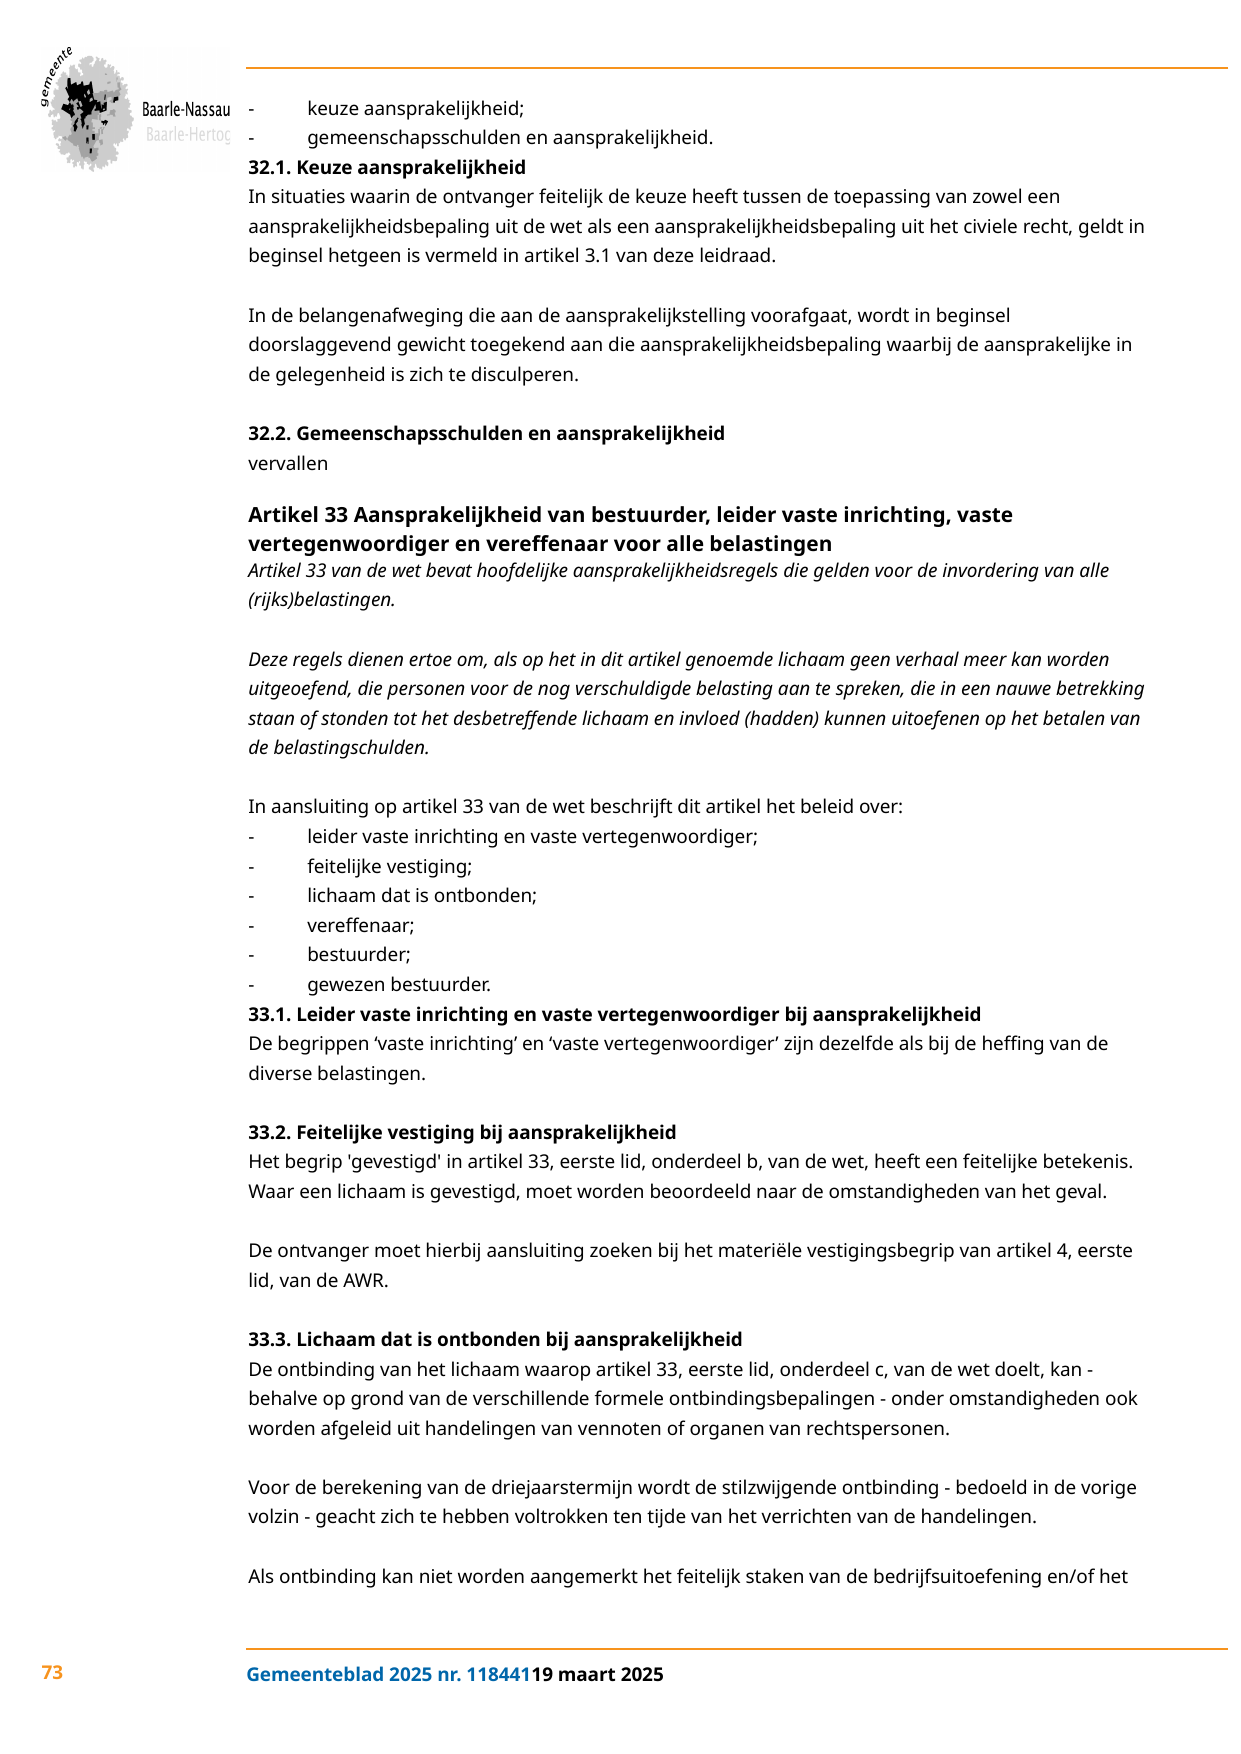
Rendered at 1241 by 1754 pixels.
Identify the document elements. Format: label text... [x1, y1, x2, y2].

text vervallen [248, 450, 1152, 476]
text Artikel 33 Aansprakelijkheid van bestuurder, leider vaste inrichting, vaste vertegenwoordiger en vereffenaar voor alle belastingen [248, 500, 1152, 557]
text 33.1. Leider vaste inrichting en vaste vertegenwoordiger bij aansprakelijkheid [248, 1001, 1152, 1027]
list gewezen bestuurder. [248, 971, 1152, 997]
text Het begrip 'gevestigd' in artikel 33, eerste lid, onderdeel b, van de wet, heeft een feitelijke betekenis. Waar een lichaam is gevestigd, moet worden beoordeeld naar de omstandigheden van het geval. [248, 1149, 1152, 1204]
list vereffenaar; [248, 912, 1152, 938]
text 32.1. Keuze aansprakelijkheid [248, 154, 1152, 180]
text De begrippen ‘vaste inrichting’ en ‘vaste vertegenwoordiger’ zijn dezelfde als bij de heffing van de diverse belastingen. [248, 1030, 1152, 1086]
text In aansluiting op artikel 33 van de wet beschrijft dit artikel het beleid over: [248, 794, 1152, 819]
picture [41, 47, 231, 172]
list bestuurder; [248, 942, 1152, 967]
list leider vaste inrichting en vaste vertegenwoordiger; [248, 823, 1152, 849]
text De ontbinding van het lichaam waarop artikel 33, eerste lid, onderdeel c, van de wet doelt, kan - behalve op grond van de verschillende formele ontbindingsbepalingen - onder omstandigheden ook worden afgeleid uit handelingen van vennoten of organen van rechtspersonen. [248, 1356, 1152, 1441]
text In de belangenafweging die aan de aansprakelijkstelling voorafgaat, wordt in beginsel doorslaggevend gewicht toegekend aan die aansprakelijkheidsbepaling waarbij de aansprakelijke in de gelegenheid is zich te disculperen. [248, 302, 1152, 387]
text Voor de berekening van de driejaarstermijn wordt de stilzwijgende ontbinding - bedoeld in de vorige volzin - geacht zich te hebben voltrokken ten tijde van het verrichten van de handelingen. [248, 1474, 1152, 1529]
text 33.2. Feitelijke vestiging bij aansprakelijkheid [248, 1119, 1152, 1145]
list feitelijke vestiging; [248, 853, 1152, 879]
list lichaam dat is ontbonden; [248, 882, 1152, 908]
text 33.3. Lichaam dat is ontbonden bij aansprakelijkheid [248, 1326, 1152, 1352]
list keuze aansprakelijkheid; [248, 95, 1152, 121]
text 32.2. Gemeenschapsschulden en aansprakelijkheid [248, 420, 1152, 446]
text Deze regels dienen ertoe om, als op het in dit artikel genoemde lichaam geen verhaal meer kan worden uitgeoefend, die personen voor de nog verschuldigde belasting aan te spreken, die in een nauwe betrekking staan of stonden tot het desbetreffende lichaam en invloed (hadden) kunnen uitoefenen op het betalen van de belastingschulden. [248, 646, 1152, 760]
list gemeenschapsschulden en aansprakelijkheid. [248, 124, 1152, 150]
text De ontvanger moet hierbij aansluiting zoeken bij het materiële vestigingsbegrip van artikel 4, eerste lid, van de AWR. [248, 1237, 1152, 1293]
text Artikel 33 van de wet bevat hoofdelijke aansprakelijkheidsregels die gelden voor de invordering van alle (rijks)belastingen. [248, 557, 1152, 612]
text Als ontbinding kan niet worden aangemerkt het feitelijk staken van de bedrijfsuitoefening en/of het [248, 1563, 1152, 1589]
text In situaties waarin de ontvanger feitelijk de keuze heeft tussen de toepassing van zowel een aansprakelijkheidsbepaling uit de wet als een aansprakelijkheidsbepaling uit het civiele recht, geldt in beginsel hetgeen is vermeld in artikel 3.1 van deze leidraad. [248, 183, 1152, 268]
